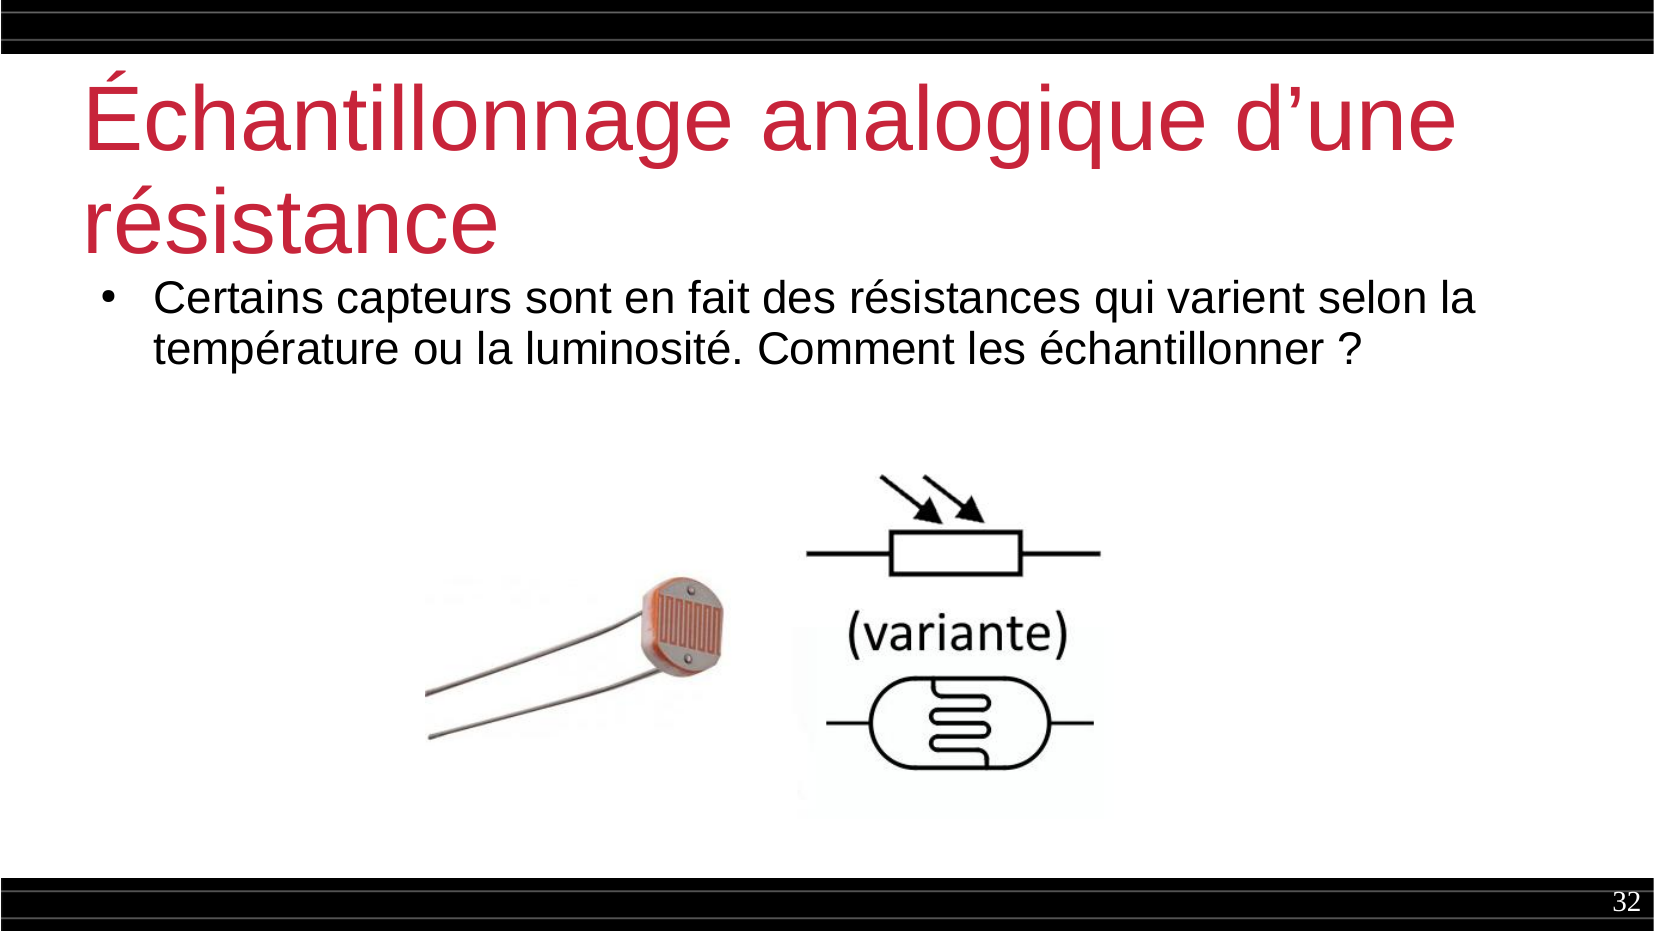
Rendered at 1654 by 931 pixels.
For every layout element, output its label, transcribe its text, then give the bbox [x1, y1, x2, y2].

list Certains capteurs sont en fait des résistances qui varient selon la température ou la luminosité. Comment les échantillonner ? [82, 271, 1571, 758]
title Échantillonnage analogique d’une résistance [82, 67, 1571, 271]
picture [1, 878, 1654, 931]
picture [1, 0, 1654, 54]
picture [425, 436, 1125, 819]
